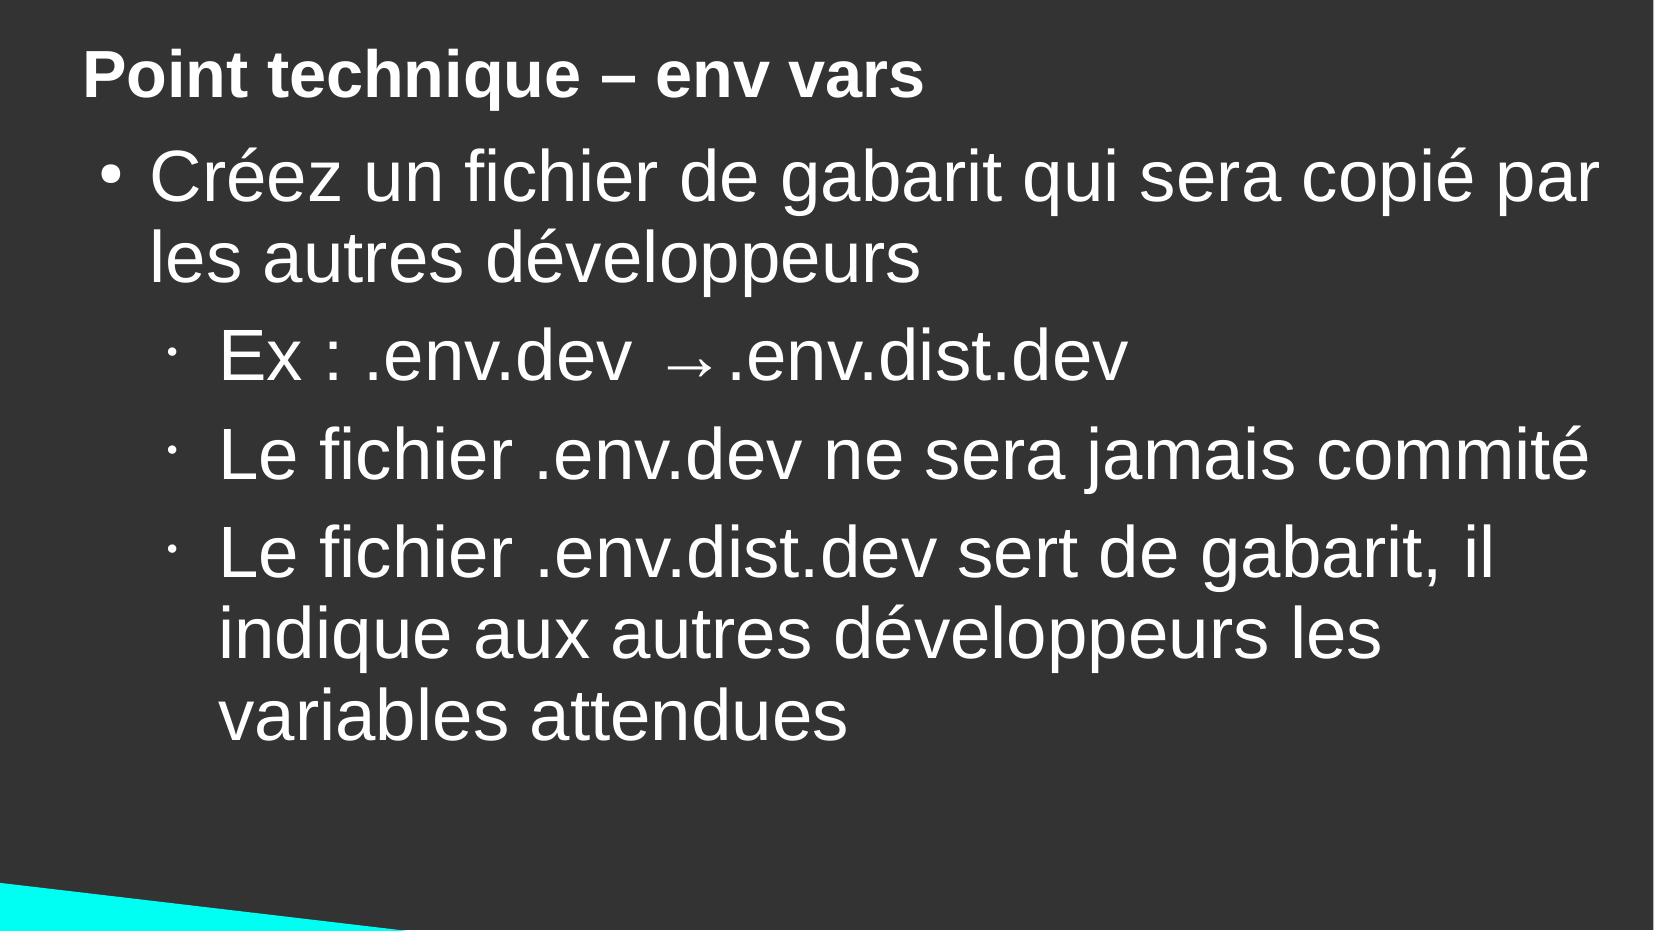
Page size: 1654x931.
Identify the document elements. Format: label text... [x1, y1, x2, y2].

text_box [0, 882, 409, 931]
title Point technique – env vars [82, 37, 1571, 112]
list Créez un fichier de gabarit qui sera copié par les autres développeurs Ex : .env.dev →.env.dist.dev Le fichier .env.dev ne sera jamais commité Le fichier .env.dist.dev sert de gabarit, il indique aux autres développeurs les variables attendues [80, 135, 1619, 768]
